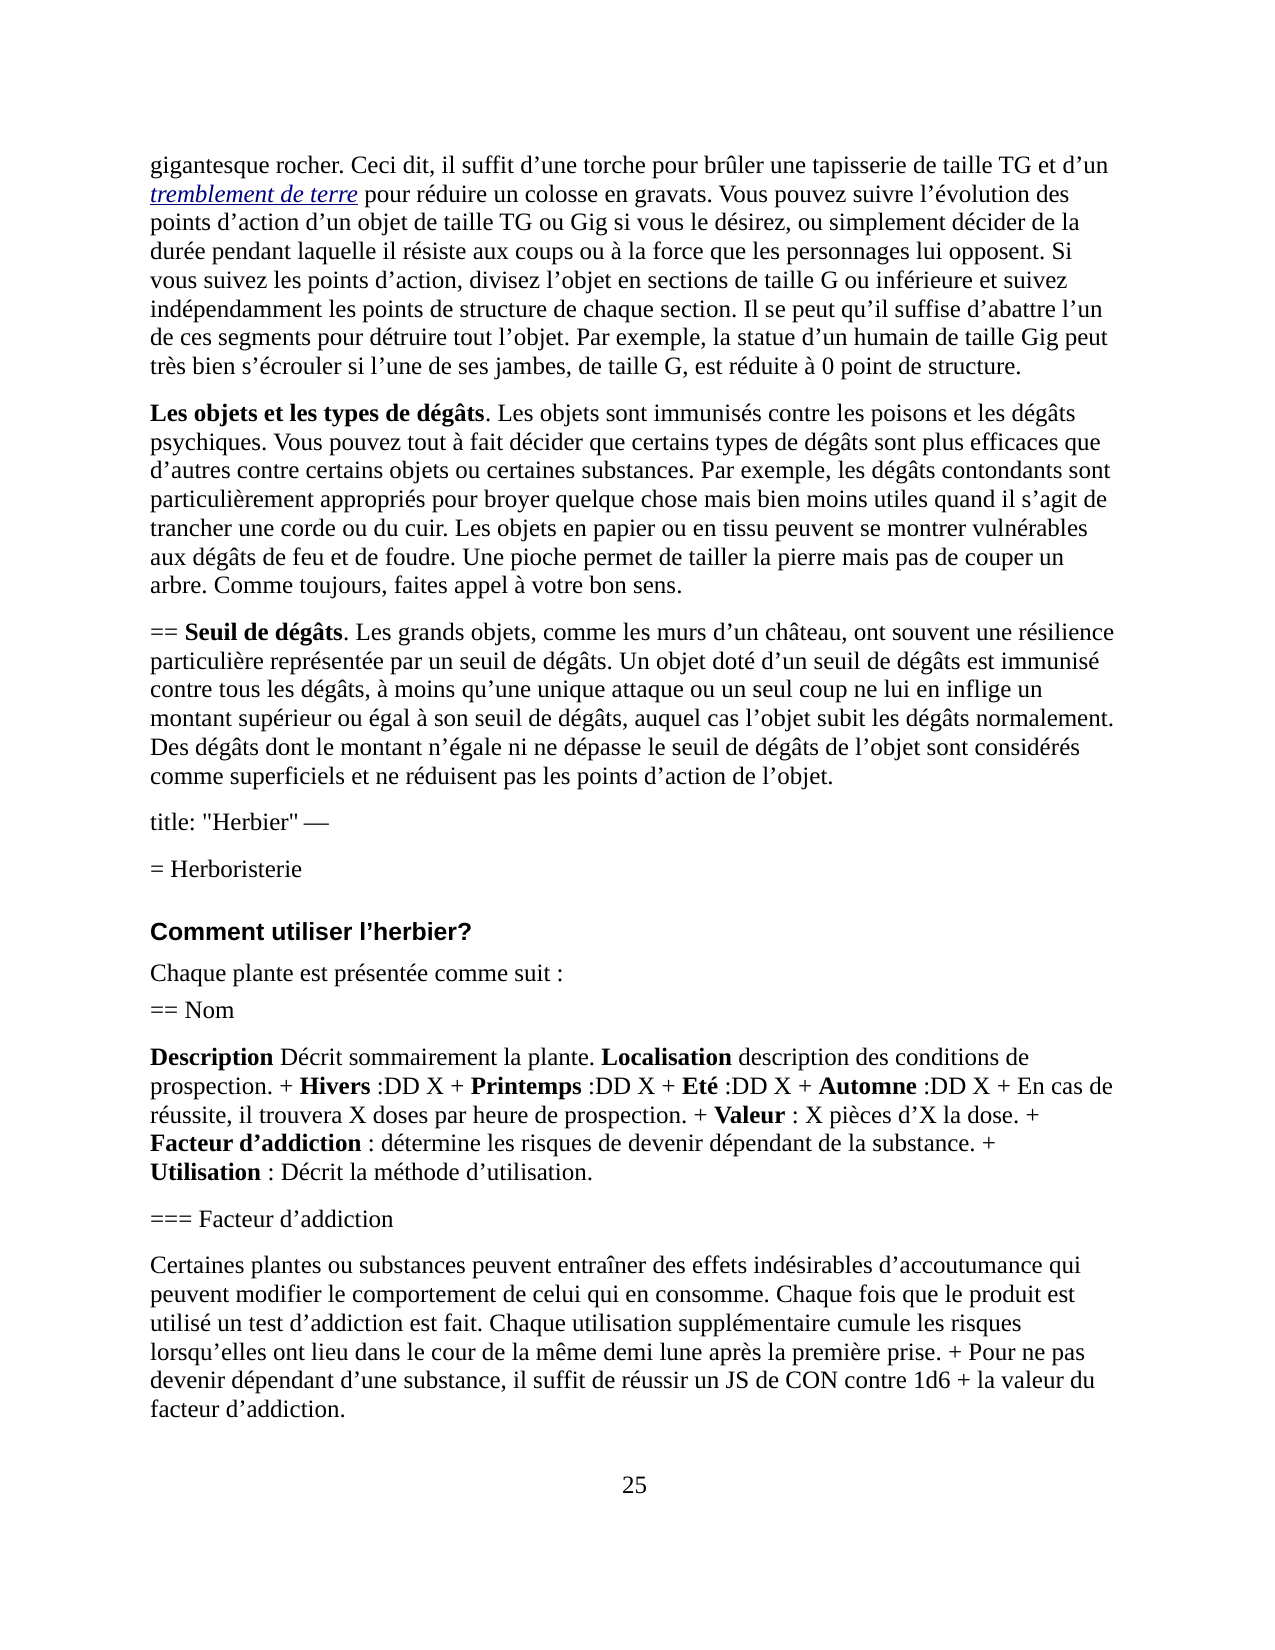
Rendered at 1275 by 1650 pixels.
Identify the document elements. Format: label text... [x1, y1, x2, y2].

text == Seuil de dégâts. Les grands objets, comme les murs d’un château, ont souvent une résilience particulière représentée par un seuil de dégâts. Un objet doté d’un seuil de dégâts est immunisé contre tous les dégâts, à moins qu’une unique attaque ou un seul coup ne lui en inflige un montant supérieur ou égal à son seuil de dégâts, auquel cas l’objet subit les dégâts normalement. Des dégâts dont le montant n’égale ni ne dépasse le seuil de dégâts de l’objet sont considérés comme superficiels et ne réduisent pas les points d’action de l’objet. [150, 617, 1125, 789]
text Description Décrit sommairement la plante. Localisation description des conditions de prospection. + Hivers :DD X + Printemps :DD X + Eté :DD X + Automne :DD X + En cas de réussite, il trouvera X doses par heure de prospection. + Valeur : X pièces d’X la dose. + Facteur d’addiction : détermine les risques de devenir dépendant de la substance. + Utilisation : Décrit la méthode d’utilisation. [150, 1042, 1125, 1186]
text = Herboristerie [150, 854, 1125, 883]
text Chaque plante est présentée comme suit : [150, 958, 1125, 987]
text Certaines plantes ou substances peuvent entraîner des effets indésirables d’accoutumance qui peuvent modifier le comportement de celui qui en consomme. Chaque fois que le produit est utilisé un test d’addiction est fait. Chaque utilisation supplémentaire cumule les risques lorsqu’elles ont lieu dans le cour de la même demi lune après la première prise. + Pour ne pas devenir dépendant d’une substance, il suffit de réussir un JS de CON contre 1d6 + la valeur du facteur d’addiction. [150, 1251, 1125, 1423]
text == Nom [150, 996, 1125, 1024]
text title: "Herbier" — [150, 807, 1125, 836]
text === Facteur d’addiction [150, 1204, 1125, 1233]
text Les objets et les types de dégâts. Les objets sont immunisés contre les poisons et les dégâts psychiques. Vous pouvez tout à fait décider que certains types de dégâts sont plus efficaces que d’autres contre certains objets ou certaines substances. Par exemple, les dégâts contondants sont particulièrement appropriés pour broyer quelque chose mais bien moins utiles quand il s’agit de trancher une corde ou du cuir. Les objets en papier ou en tissu peuvent se montrer vulnérables aux dégâts de feu et de foudre. Une pioche permet de tailler la pierre mais pas de couper un arbre. Comme toujours, faites appel à votre bon sens. [150, 398, 1125, 599]
subtitle Comment utiliser l’herbier? [150, 917, 1125, 945]
text gigantesque rocher. Ceci dit, il suffit d’une torche pour brûler une tapisserie de taille TG et d’un tremblement de terre pour réduire un colosse en gravats. Vous pouvez suivre l’évolution des points d’action d’un objet de taille TG ou Gig si vous le désirez, ou simplement décider de la durée pendant laquelle il résiste aux coups ou à la force que les personnages lui opposent. Si vous suivez les points d’action, divisez l’objet en sections de taille G ou inférieure et suivez indépendamment les points de structure de chaque section. Il se peut qu’il suffise d’abattre l’un de ces segments pour détruire tout l’objet. Par exemple, la statue d’un humain de taille Gig peut très bien s’écrouler si l’une de ses jambes, de taille G, est réduite à 0 point de structure. [150, 150, 1125, 380]
